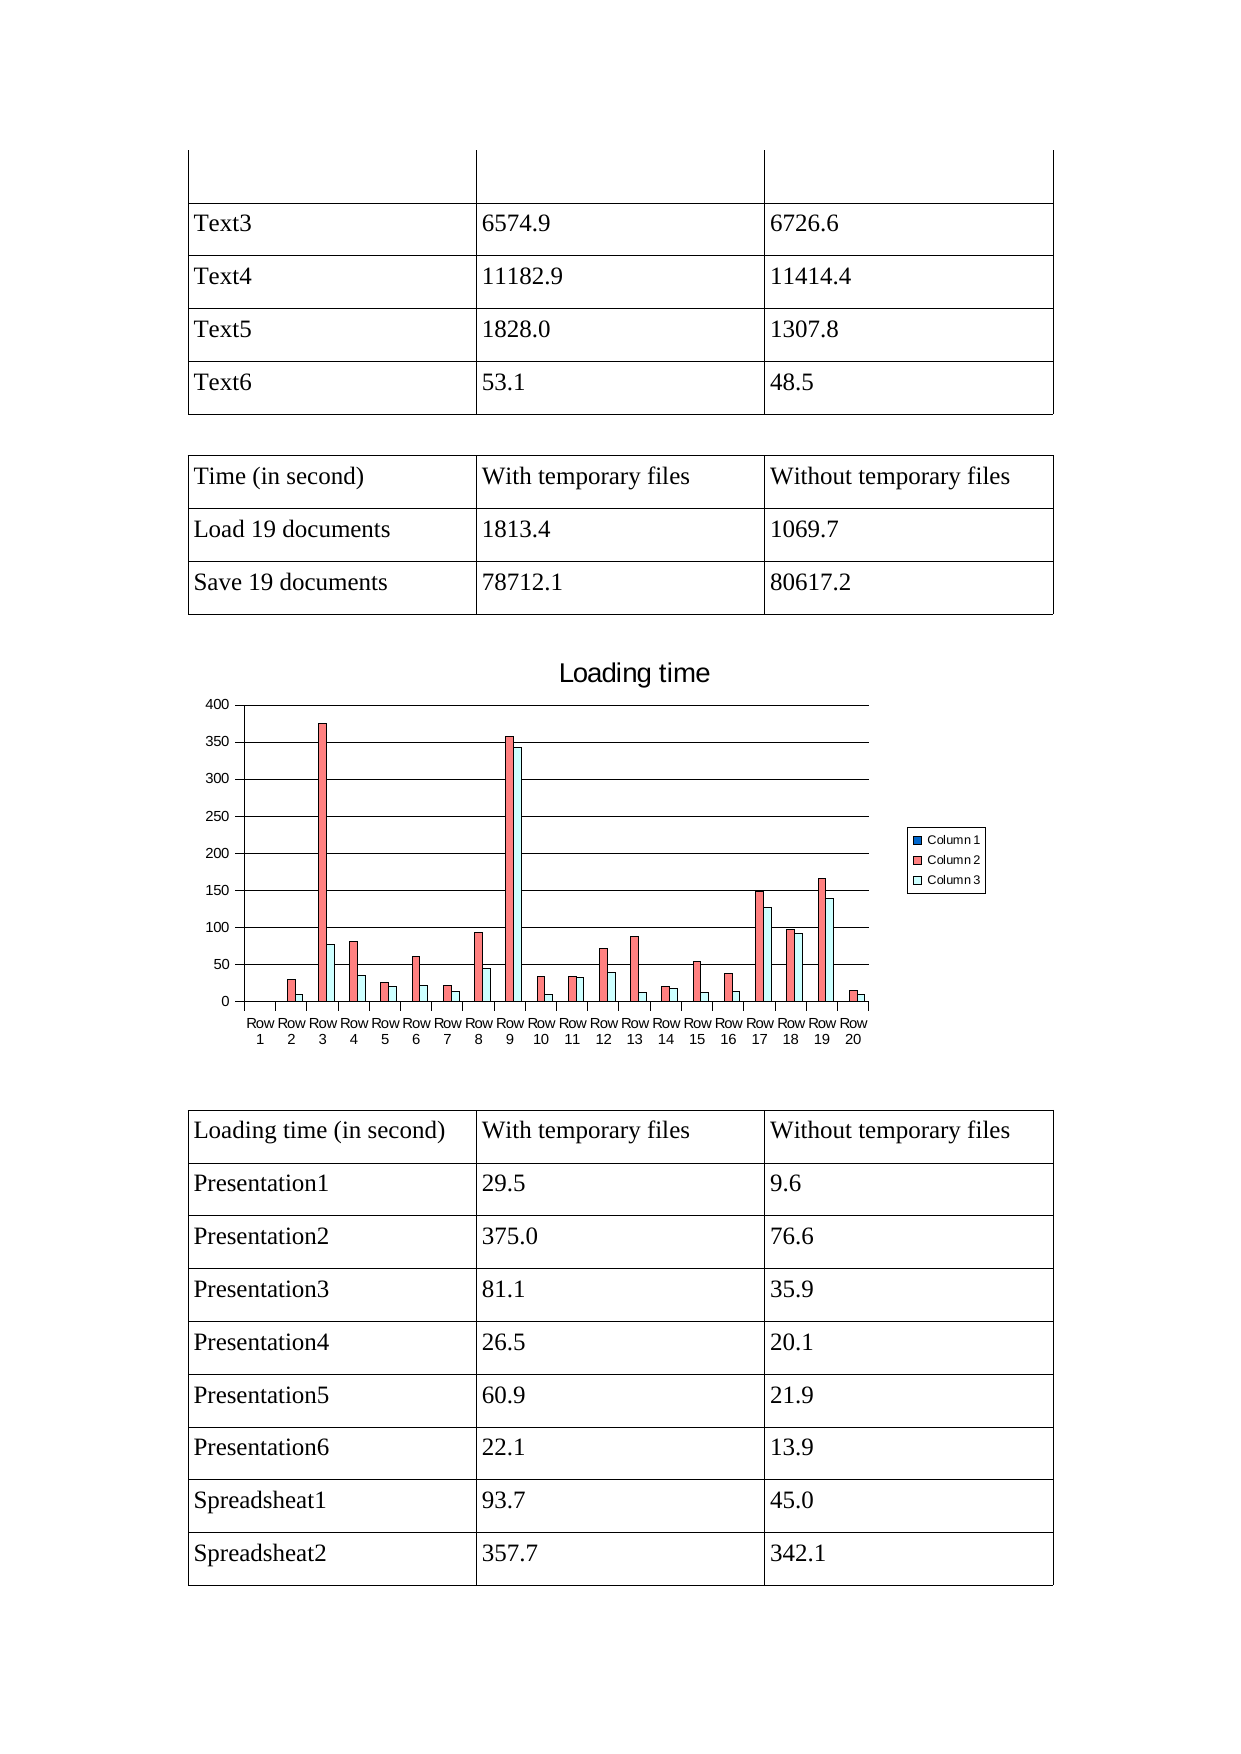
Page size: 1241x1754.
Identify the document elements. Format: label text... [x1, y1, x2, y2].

table_cell 78712.1 [477, 562, 764, 614]
table_cell 26.5 [477, 1322, 764, 1374]
table_cell 45.0 [765, 1480, 1053, 1532]
table_cell 20.1 [765, 1322, 1053, 1374]
table_cell Presentation3 [189, 1269, 476, 1321]
table_header With temporary files [477, 1111, 764, 1163]
table_cell 21.9 [765, 1375, 1053, 1427]
table_header Without temporary files [765, 456, 1053, 508]
table_cell 35.9 [765, 1269, 1053, 1321]
table_cell 375.0 [477, 1216, 764, 1268]
table_cell 93.7 [477, 1480, 764, 1532]
table_cell Presentation2 [189, 1216, 476, 1268]
table_header With temporary files [477, 456, 764, 508]
table_cell 11182.9 [477, 256, 764, 308]
table_cell 60.9 [477, 1375, 764, 1427]
table_cell 80617.2 [765, 562, 1053, 614]
table_cell Load 19 documents [189, 509, 476, 561]
table_cell 1307.8 [765, 309, 1053, 361]
table_cell 1828.0 [477, 309, 764, 361]
table_header Without temporary files [765, 1111, 1053, 1163]
table_cell 1813.4 [477, 509, 764, 561]
table_cell Spreadsheat2 [189, 1533, 476, 1585]
table_cell [189, 150, 476, 203]
table_cell Text4 [189, 256, 476, 308]
table_cell 357.7 [477, 1533, 764, 1585]
table_header Loading time (in second) [189, 1111, 476, 1163]
table_cell 13.9 [765, 1428, 1053, 1479]
table_cell Spreadsheat1 [189, 1480, 476, 1532]
table_cell 1069.7 [765, 509, 1053, 561]
table_cell 6726.6 [765, 204, 1053, 255]
table_cell Presentation6 [189, 1428, 476, 1479]
table_cell 342.1 [765, 1533, 1053, 1585]
table_cell Text6 [189, 362, 476, 414]
table_cell 6574.9 [477, 204, 764, 255]
table_cell 81.1 [477, 1269, 764, 1321]
table_cell [765, 150, 1053, 203]
table_cell Save 19 documents [189, 562, 476, 614]
table_cell Presentation4 [189, 1322, 476, 1374]
table_cell 48.5 [765, 362, 1053, 414]
table_cell 22.1 [477, 1428, 764, 1479]
table_cell 76.6 [765, 1216, 1053, 1268]
table_cell Presentation1 [189, 1164, 476, 1215]
table_cell Text5 [189, 309, 476, 361]
table_cell Presentation5 [189, 1375, 476, 1427]
table_cell 9.6 [765, 1164, 1053, 1215]
table_cell 11414.4 [765, 256, 1053, 308]
table_cell [477, 150, 764, 203]
table_cell 29.5 [477, 1164, 764, 1215]
table_cell 53.1 [477, 362, 764, 414]
table_header Time (in second) [189, 456, 476, 508]
table_cell Text3 [189, 204, 476, 255]
